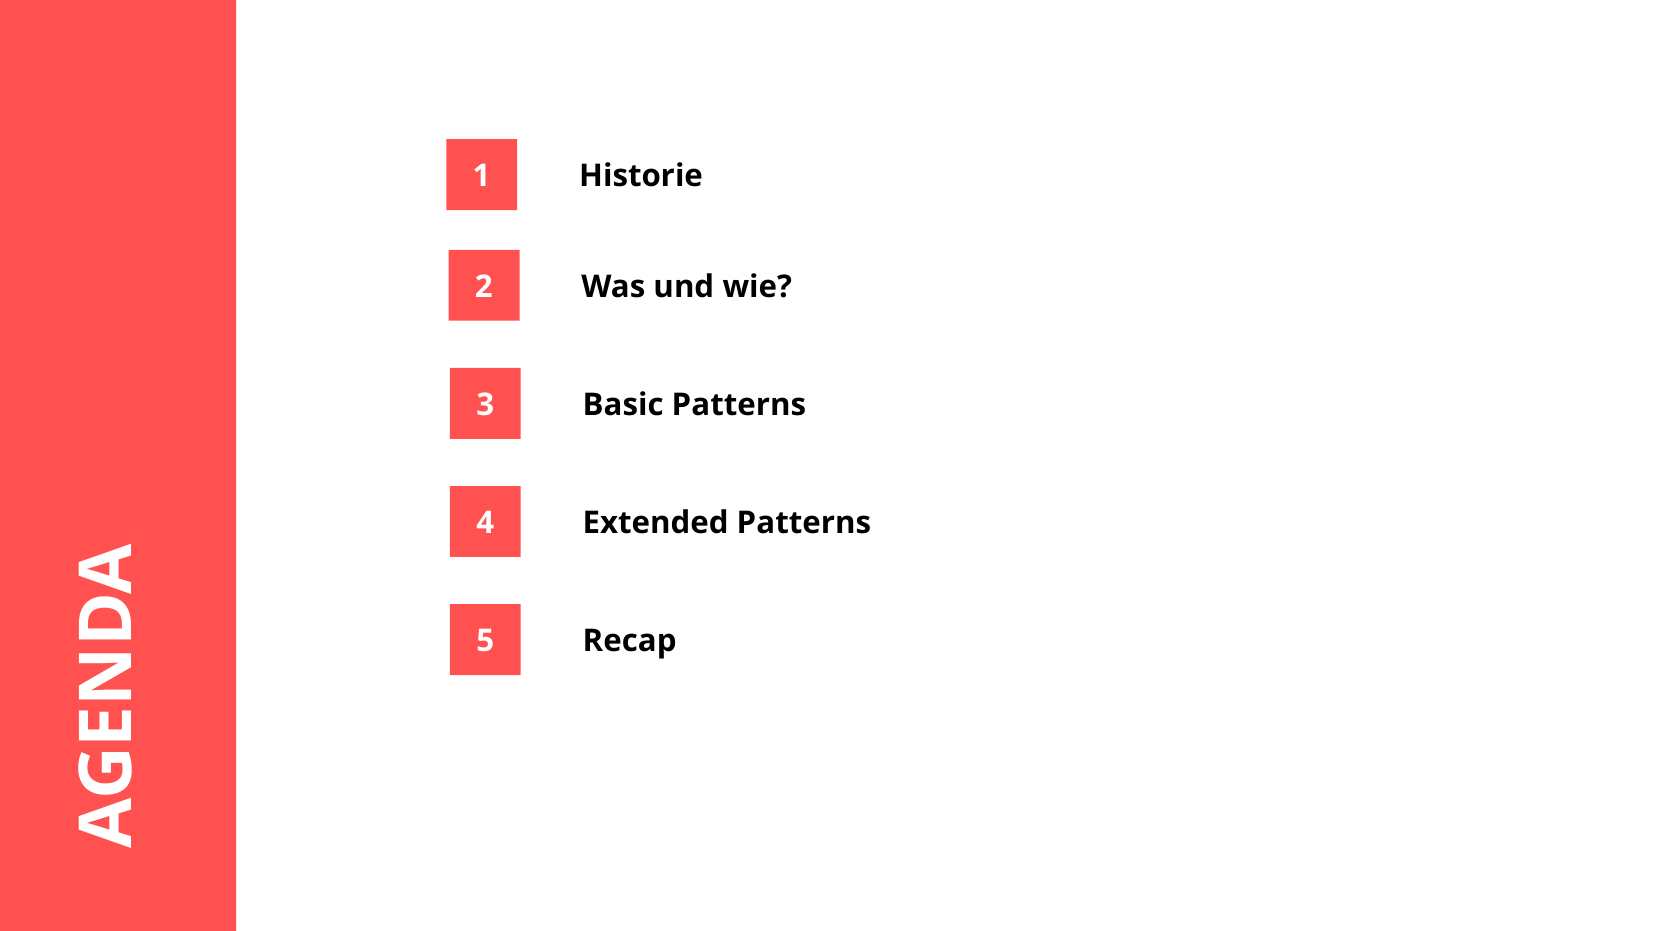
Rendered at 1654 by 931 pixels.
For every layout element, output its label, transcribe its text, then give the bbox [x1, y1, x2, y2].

text_box [449, 604, 521, 610]
text_box [449, 367, 521, 373]
text_box [448, 249, 520, 255]
text_box Was und wie? [566, 249, 1483, 321]
text_box Historie [564, 139, 1480, 211]
text_box 3 [449, 373, 521, 433]
text_box 1 [446, 145, 518, 205]
text_box [449, 433, 521, 439]
text_box [446, 139, 518, 145]
text_box Recap [567, 604, 1484, 676]
text_box [449, 552, 521, 557]
text_box [449, 486, 521, 491]
text_box [448, 315, 520, 321]
text_box [449, 670, 521, 676]
text_box 4 [449, 491, 521, 552]
text_box [446, 205, 518, 211]
text_box 2 [448, 255, 520, 315]
text_box Extended Patterns [567, 486, 1484, 557]
text_box Basic Patterns [567, 367, 1484, 439]
text_box 5 [449, 610, 521, 670]
text_box [0, 0, 237, 931]
title AGENDA [59, 81, 148, 849]
